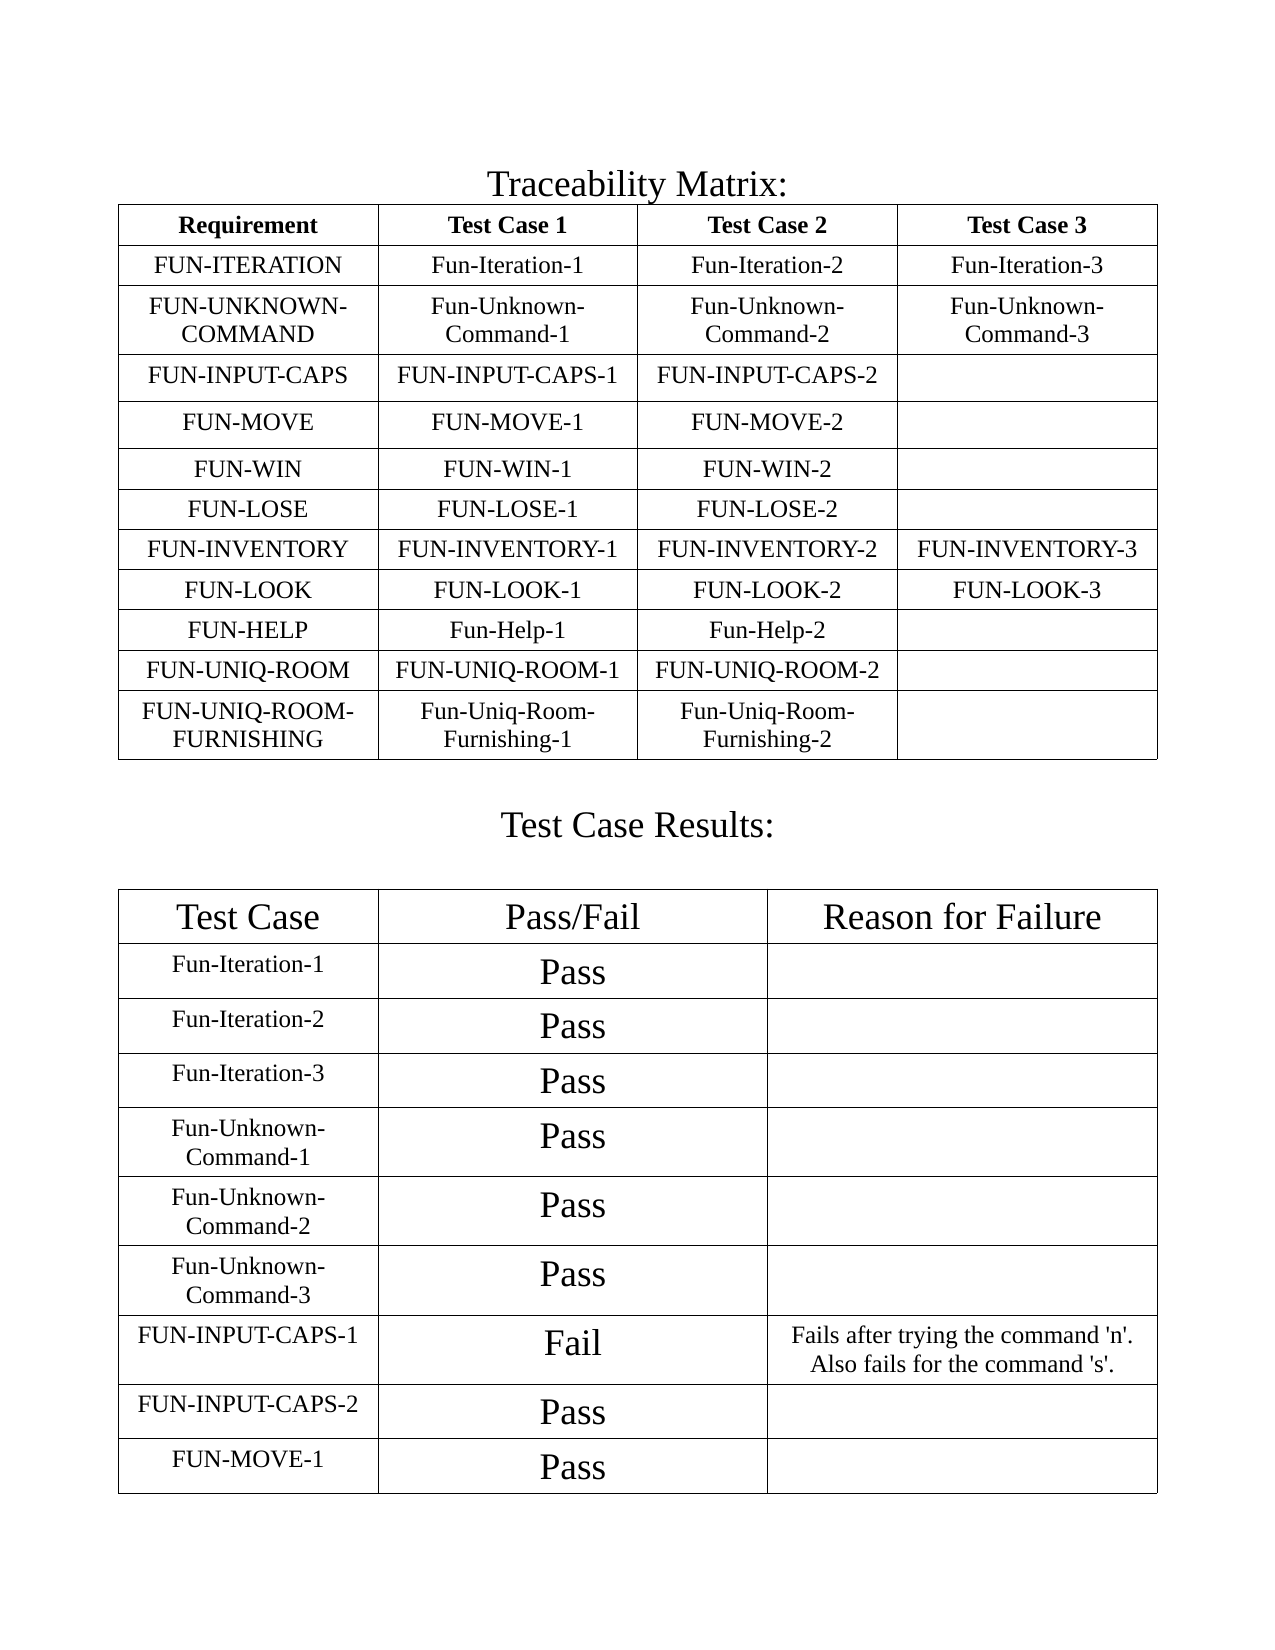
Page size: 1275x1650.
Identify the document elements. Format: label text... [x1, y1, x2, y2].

table_cell [768, 1108, 1157, 1176]
table_cell [768, 1177, 1157, 1245]
table_cell Fails after trying the command 'n'. Also fails for the command 's'. [768, 1316, 1157, 1383]
table_cell FUN-UNIQ-ROOM-FURNISHING [119, 691, 378, 759]
table_cell [768, 1385, 1157, 1438]
table_header Reason for Failure [768, 890, 1157, 943]
table_cell FUN-HELP [119, 610, 378, 650]
table_cell FUN-INVENTORY-1 [379, 530, 637, 569]
table_cell Fun-Iteration-3 [119, 1054, 378, 1107]
table_cell [898, 691, 1157, 759]
table_cell Fun-Unknown-Command-2 [119, 1177, 378, 1245]
table_cell FUN-MOVE [119, 402, 378, 448]
table_cell Fun-Uniq-Room-Furnishing-1 [379, 691, 637, 759]
table_cell Fun-Unknown-Command-2 [638, 286, 897, 354]
table_cell [768, 999, 1157, 1053]
table_header Requirement [119, 205, 378, 245]
table_cell Pass [379, 944, 767, 998]
table_cell Fun-Help-2 [638, 610, 897, 650]
table_cell FUN-MOVE-1 [379, 402, 637, 448]
table_cell Fun-Iteration-1 [119, 944, 378, 998]
table_cell FUN-INPUT-CAPS-2 [638, 355, 897, 401]
table_cell Fun-Unknown-Command-3 [898, 286, 1157, 354]
table_cell Fun-Help-1 [379, 610, 637, 650]
table_cell FUN-LOOK [119, 570, 378, 609]
table_cell FUN-WIN-1 [379, 449, 637, 488]
table_cell FUN-INPUT-CAPS [119, 355, 378, 401]
table_cell [898, 402, 1157, 448]
table_header Test Case [119, 890, 378, 943]
table_cell Fun-Uniq-Room-Furnishing-2 [638, 691, 897, 759]
table_cell FUN-LOOK-3 [898, 570, 1157, 609]
table_cell Fun-Unknown-Command-3 [119, 1246, 378, 1314]
table_cell FUN-LOSE-2 [638, 490, 897, 529]
table_cell [898, 651, 1157, 690]
table_header Test Case 1 [379, 205, 637, 245]
table_cell FUN-MOVE-1 [119, 1439, 378, 1493]
table_cell [768, 944, 1157, 998]
table_cell FUN-UNIQ-ROOM [119, 651, 378, 690]
table_header Test Case 2 [638, 205, 897, 245]
table_cell FUN-INPUT-CAPS-1 [379, 355, 637, 401]
table_cell FUN-LOOK-1 [379, 570, 637, 609]
table_header Test Case 3 [898, 205, 1157, 245]
table_cell [898, 490, 1157, 529]
table_cell [898, 355, 1157, 401]
text Test Case Results: [118, 802, 1157, 845]
table_cell FUN-UNIQ-ROOM-2 [638, 651, 897, 690]
table_cell Pass [379, 999, 767, 1053]
table_cell Fun-Iteration-2 [119, 999, 378, 1053]
table_cell [898, 449, 1157, 488]
table_cell Fail [379, 1316, 767, 1383]
table_cell Pass [379, 1054, 767, 1107]
table_cell FUN-LOSE-1 [379, 490, 637, 529]
table_cell [768, 1054, 1157, 1107]
table_cell FUN-WIN [119, 449, 378, 488]
table_cell [768, 1246, 1157, 1314]
table_cell [768, 1439, 1157, 1493]
table_cell [898, 610, 1157, 650]
table_cell FUN-UNIQ-ROOM-1 [379, 651, 637, 690]
table_cell Pass [379, 1385, 767, 1438]
table_cell Fun-Iteration-1 [379, 246, 637, 285]
table_cell FUN-LOSE [119, 490, 378, 529]
table_cell FUN-INVENTORY [119, 530, 378, 569]
table_cell FUN-MOVE-2 [638, 402, 897, 448]
table_cell Fun-Unknown-Command-1 [119, 1108, 378, 1176]
table_cell Pass [379, 1108, 767, 1176]
table_cell Pass [379, 1246, 767, 1314]
table_cell Fun-Iteration-2 [638, 246, 897, 285]
table_header Pass/Fail [379, 890, 767, 943]
table_cell FUN-INPUT-CAPS-1 [119, 1316, 378, 1383]
table_cell Pass [379, 1177, 767, 1245]
table_cell Pass [379, 1439, 767, 1493]
table_cell FUN-WIN-2 [638, 449, 897, 488]
table_cell FUN-INVENTORY-3 [898, 530, 1157, 569]
table_cell FUN-LOOK-2 [638, 570, 897, 609]
table_cell FUN-INVENTORY-2 [638, 530, 897, 569]
table_cell Fun-Iteration-3 [898, 246, 1157, 285]
table_cell FUN-INPUT-CAPS-2 [119, 1385, 378, 1438]
table_cell FUN-UNKNOWN-COMMAND [119, 286, 378, 354]
table_cell FUN-ITERATION [119, 246, 378, 285]
table_cell Fun-Unknown-Command-1 [379, 286, 637, 354]
text Traceability Matrix: [118, 161, 1157, 204]
